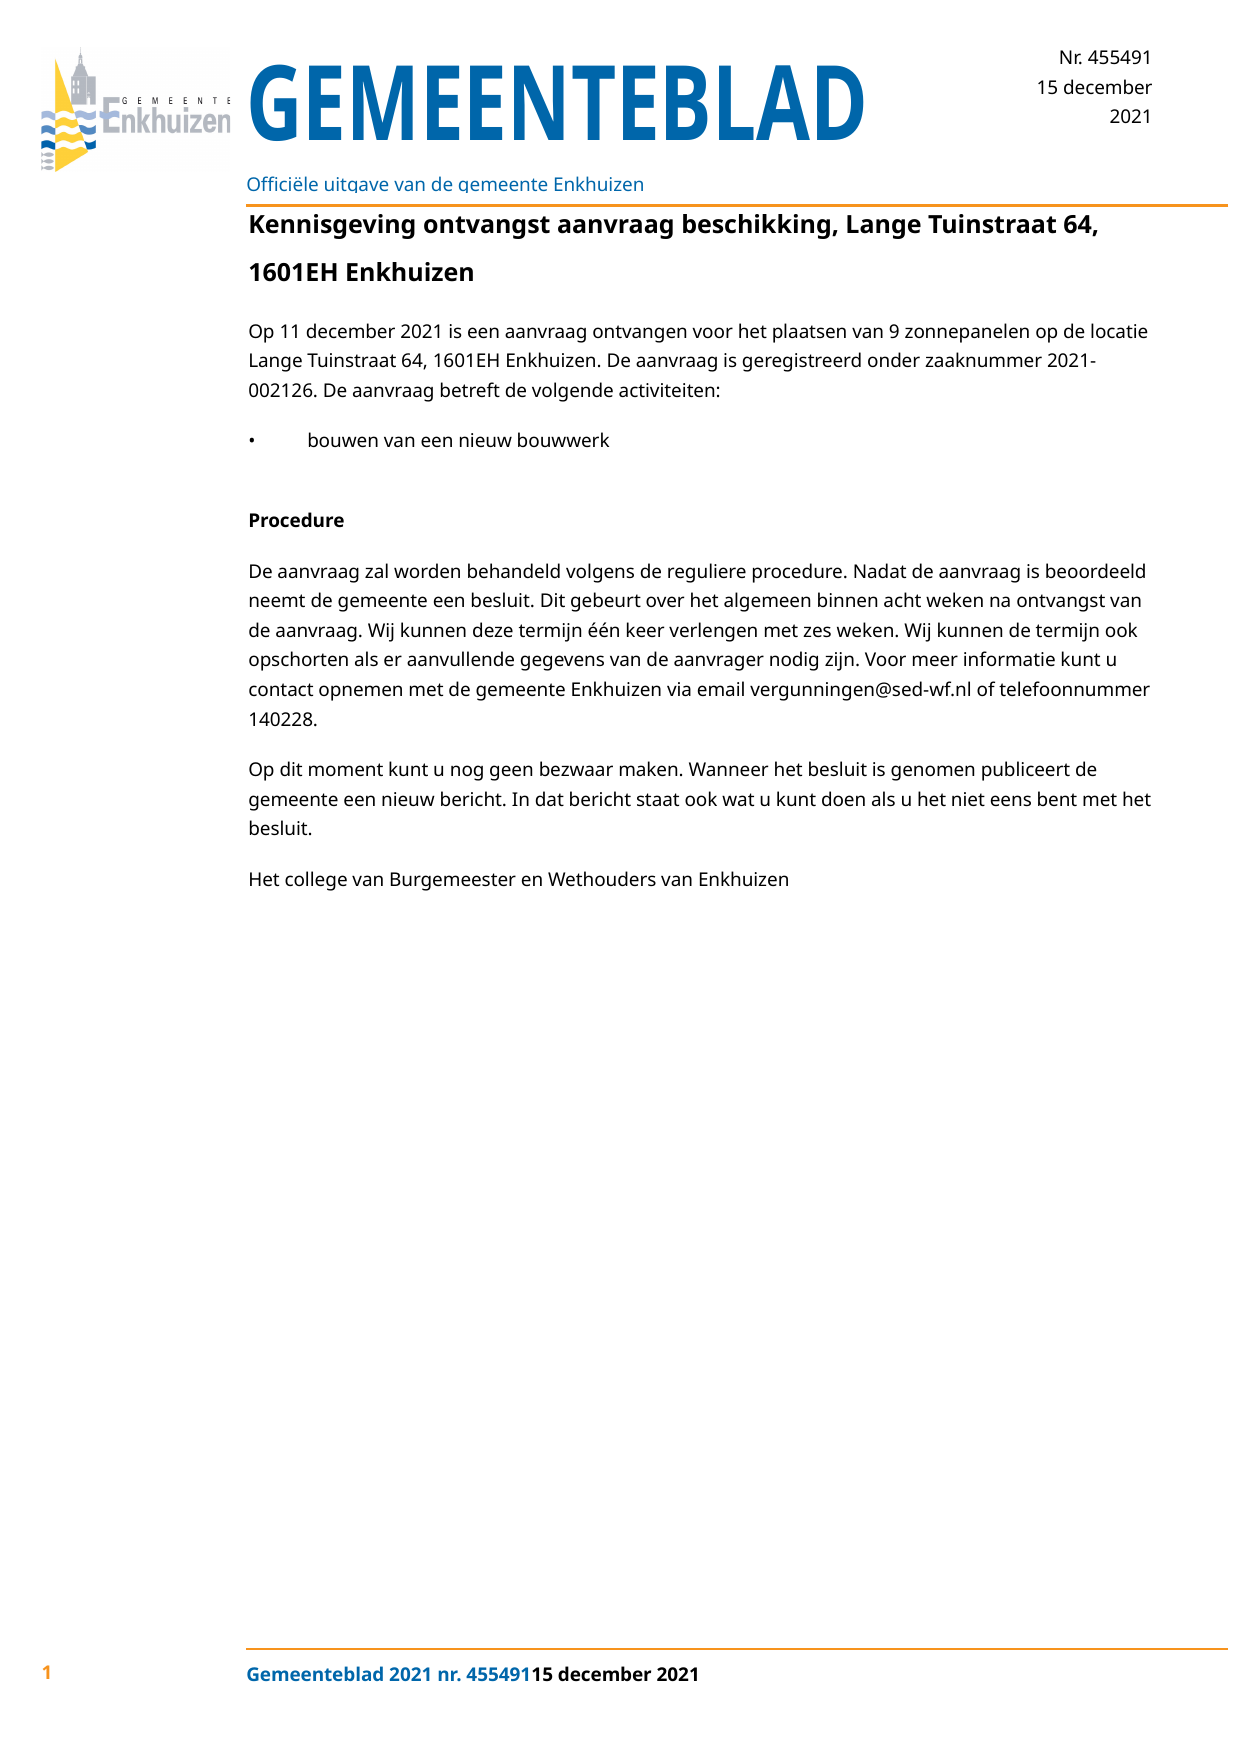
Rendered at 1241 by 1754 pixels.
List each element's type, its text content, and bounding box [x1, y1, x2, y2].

text Procedure [248, 507, 1152, 533]
text Op 11 december 2021 is een aanvraag ontvangen voor het plaatsen van 9 zonnepanelen op de locatie Lange Tuinstraat 64, 1601EH Enkhuizen. De aanvraag is geregistreerd onder zaaknummer 2021-002126. De aanvraag betreft de volgende activiteiten: [248, 318, 1152, 403]
text Op dit moment kunt u nog geen bezwaar maken. Wanneer het besluit is genomen publiceert de gemeente een nieuw bericht. In dat bericht staat ook wat u kunt doen als u het niet eens bent met het besluit. [248, 756, 1152, 841]
list bouwen van een nieuw bouwwerk [248, 427, 1152, 453]
text Het college van Burgemeester en Wethouders van Enkhuizen [248, 866, 1152, 892]
text Kennisgeving ontvangst aanvraag beschikking, Lange Tuinstraat 64, 1601EH Enkhuizen [248, 207, 1152, 288]
text De aanvraag zal worden behandeld volgens de reguliere procedure. Nadat de aanvraag is beoordeeld neemt de gemeente een besluit. Dit gebeurt over het algemeen binnen acht weken na ontvangst van de aanvraag. Wij kunnen deze termijn één keer verlengen met zes weken. Wij kunnen de termijn ook opschorten als er aanvullende gegevens van de aanvrager nodig zijn. Voor meer informatie kunt u contact opnemen met de gemeente Enkhuizen via email vergunningen@sed-wf.nl of telefoonnummer 140228. [248, 558, 1152, 732]
picture [41, 47, 231, 172]
